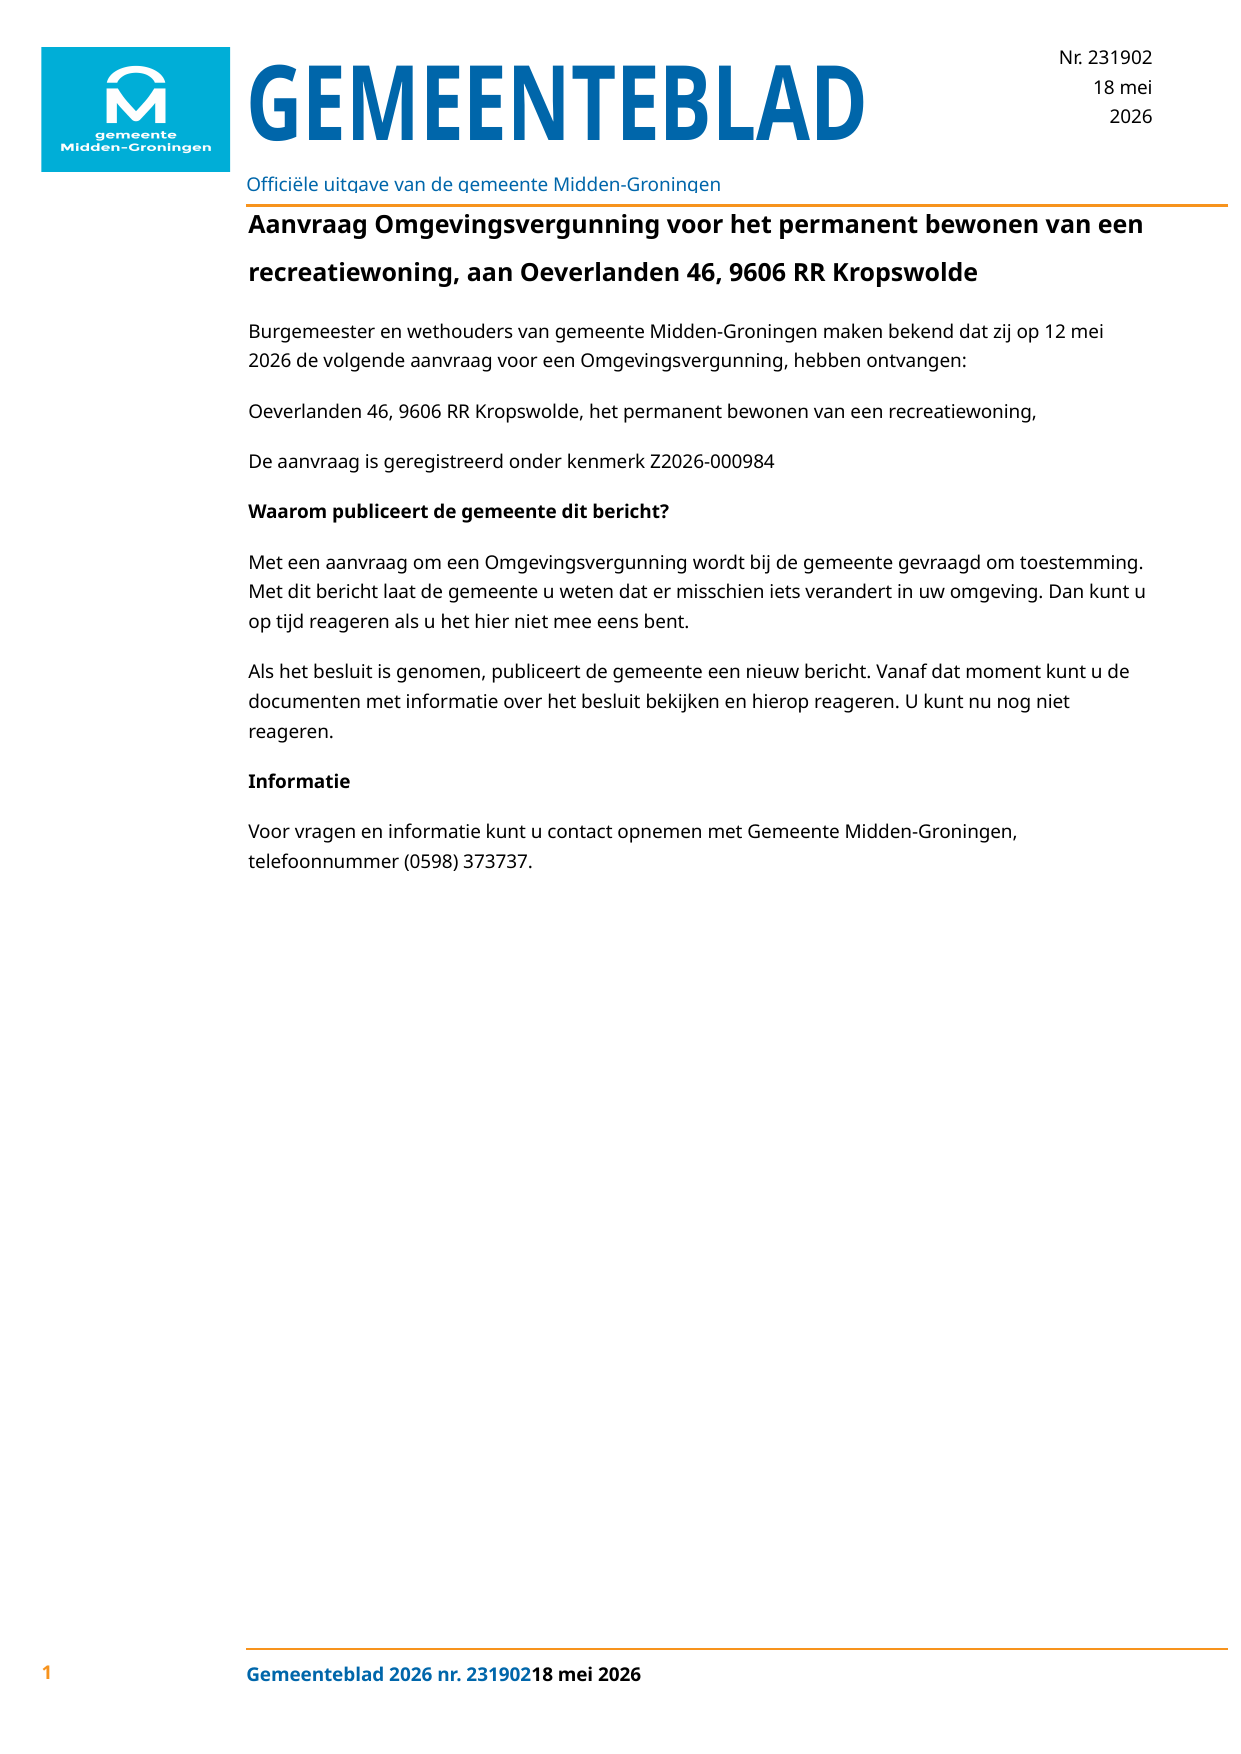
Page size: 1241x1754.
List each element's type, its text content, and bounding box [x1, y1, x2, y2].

text De aanvraag is geregistreerd onder kenmerk Z2026-000984 [248, 448, 1152, 474]
text Met een aanvraag om een Omgevingsvergunning wordt bij de gemeente gevraagd om toestemming. Met dit bericht laat de gemeente u weten dat er misschien iets verandert in uw omgeving. Dan kunt u op tijd reageren als u het hier niet mee eens bent. [248, 549, 1152, 634]
text Informatie [248, 768, 1152, 794]
picture [184, 146, 190, 153]
picture [108, 66, 164, 82]
text Aanvraag Omgevingsvergunning voor het permanent bewonen van een recreatiewoning, aan Oeverlanden 46, 9606 RR Kropswolde [248, 207, 1152, 288]
picture [107, 89, 165, 122]
text Burgemeester en wethouders van gemeente Midden-Groningen maken bekend dat zij op 12 mei 2026 de volgende aanvraag voor een Omgevingsvergunning, hebben ontvangen: [248, 318, 1152, 373]
text Als het besluit is genomen, publiceert de gemeente een nieuw bericht. Vanaf dat moment kunt u de documenten met informatie over het besluit bekijken en hierop reageren. U kunt nu nog niet reageren. [248, 659, 1152, 744]
text Waarom publiceert de gemeente dit bericht? [248, 499, 1152, 524]
text Oeverlanden 46, 9606 RR Kropswolde, het permanent bewonen van een recreatiewoning, [248, 398, 1152, 424]
text Voor vragen en informatie kunt u contact opnemen met Gemeente Midden-Groningen, telefoonnummer (0598) 373737. [248, 819, 1152, 874]
